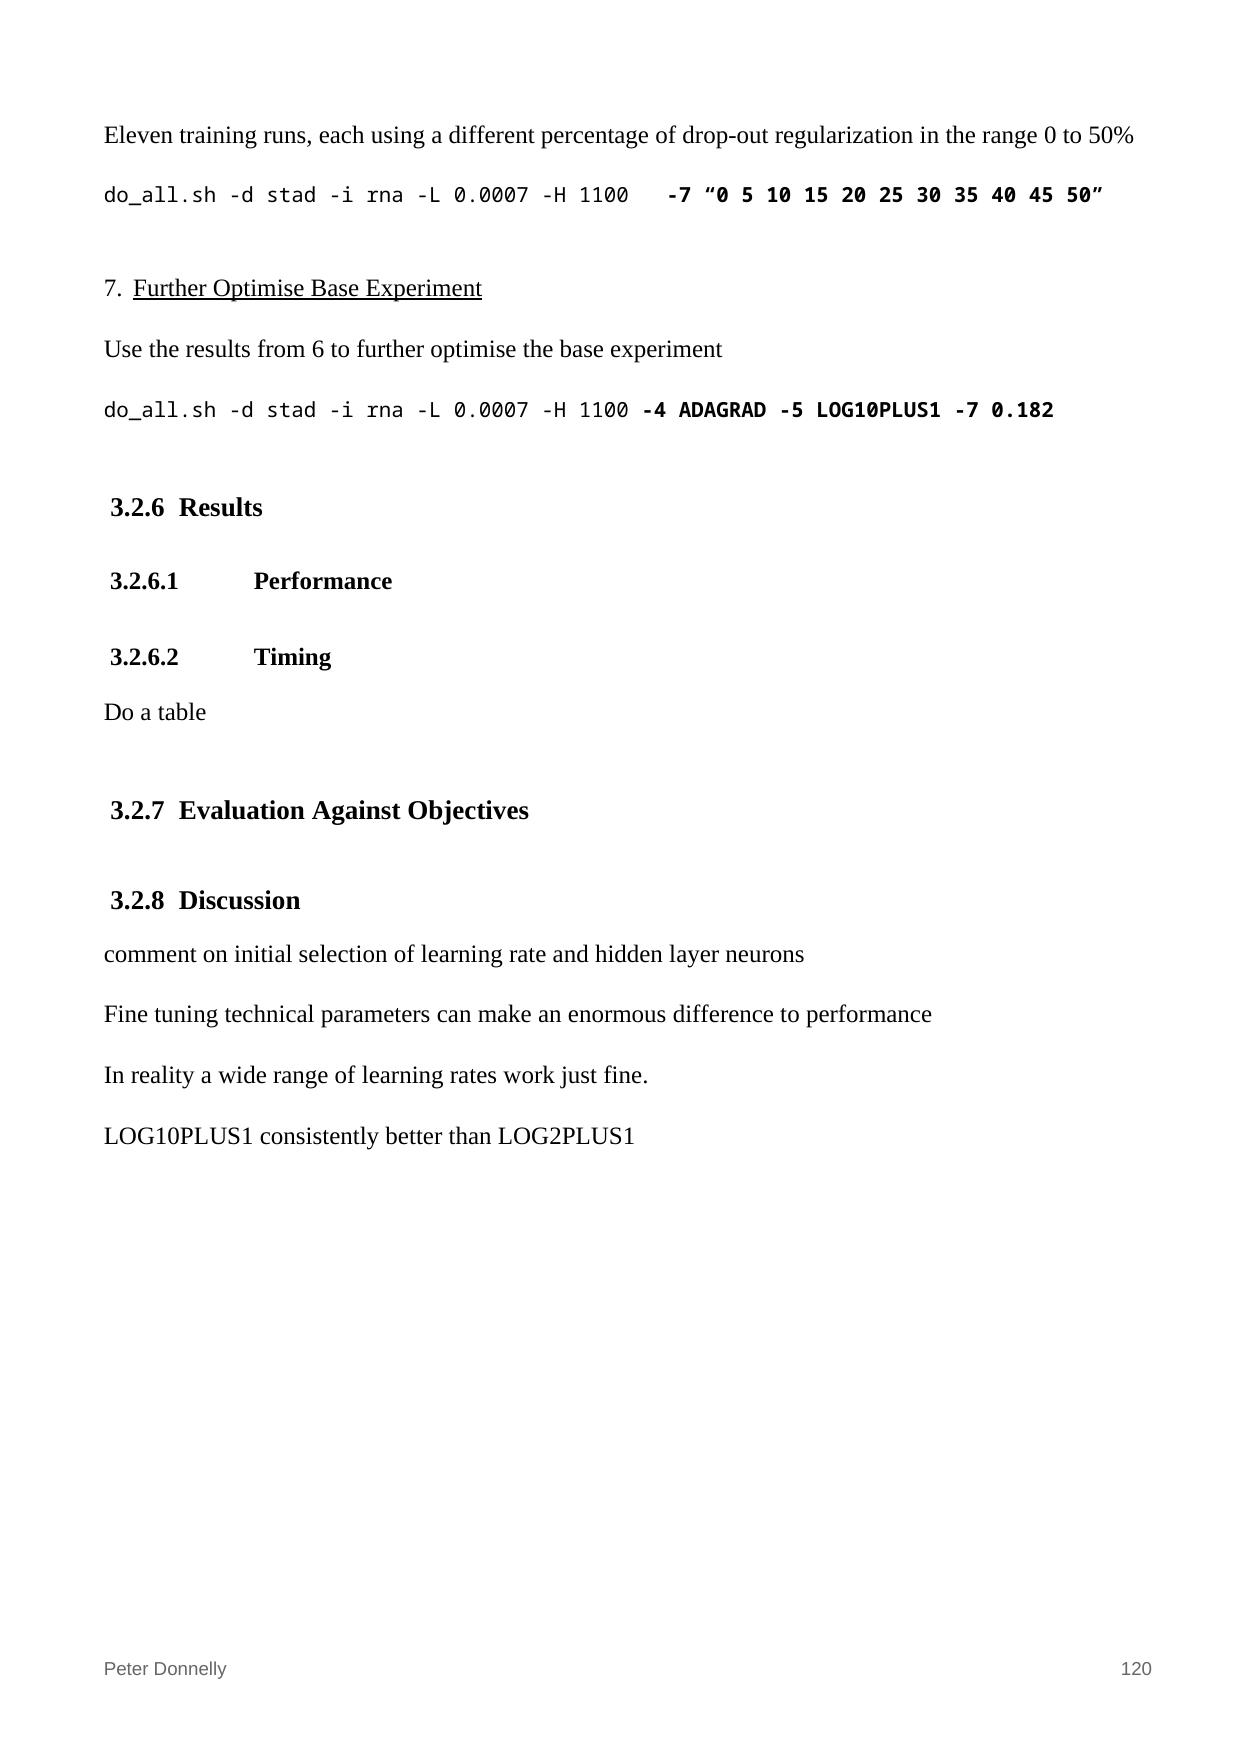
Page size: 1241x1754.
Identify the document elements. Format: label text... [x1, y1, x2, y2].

subtitle Performance [103, 566, 1146, 595]
text LOG10PLUS1 consistently better than LOG2PLUS1 [103, 1121, 1146, 1150]
list Use the results from 6 to further optimise the base experiment [103, 334, 1164, 363]
list Further Optimise Base Experiment [103, 273, 1164, 302]
text In reality a wide range of learning rates work just fine. [103, 1060, 1146, 1089]
subtitle Discussion [103, 884, 1146, 915]
list do_all.sh -d stad -i rna -L 0.0007 -H 1100 -7 “0 5 10 15 20 25 30 35 40 45 50” [103, 181, 1164, 209]
text do_all.sh -d stad -i rna -L 0.0007 -H 1100 -4 ADAGRAD -5 LOG10PLUS1 -7 0.182 [103, 395, 1146, 423]
subtitle Results [103, 491, 1146, 522]
text comment on initial selection of learning rate and hidden layer neurons [103, 939, 1146, 967]
list Eleven training runs, each using a different percentage of drop-out regularization in the range 0 to 50% [103, 120, 1146, 148]
text Fine tuning technical parameters can make an enormous difference to performance [103, 999, 1146, 1028]
subtitle Evaluation Against Objectives [103, 794, 1146, 825]
text Do a table [103, 697, 1146, 726]
subtitle Timing [103, 642, 1146, 671]
